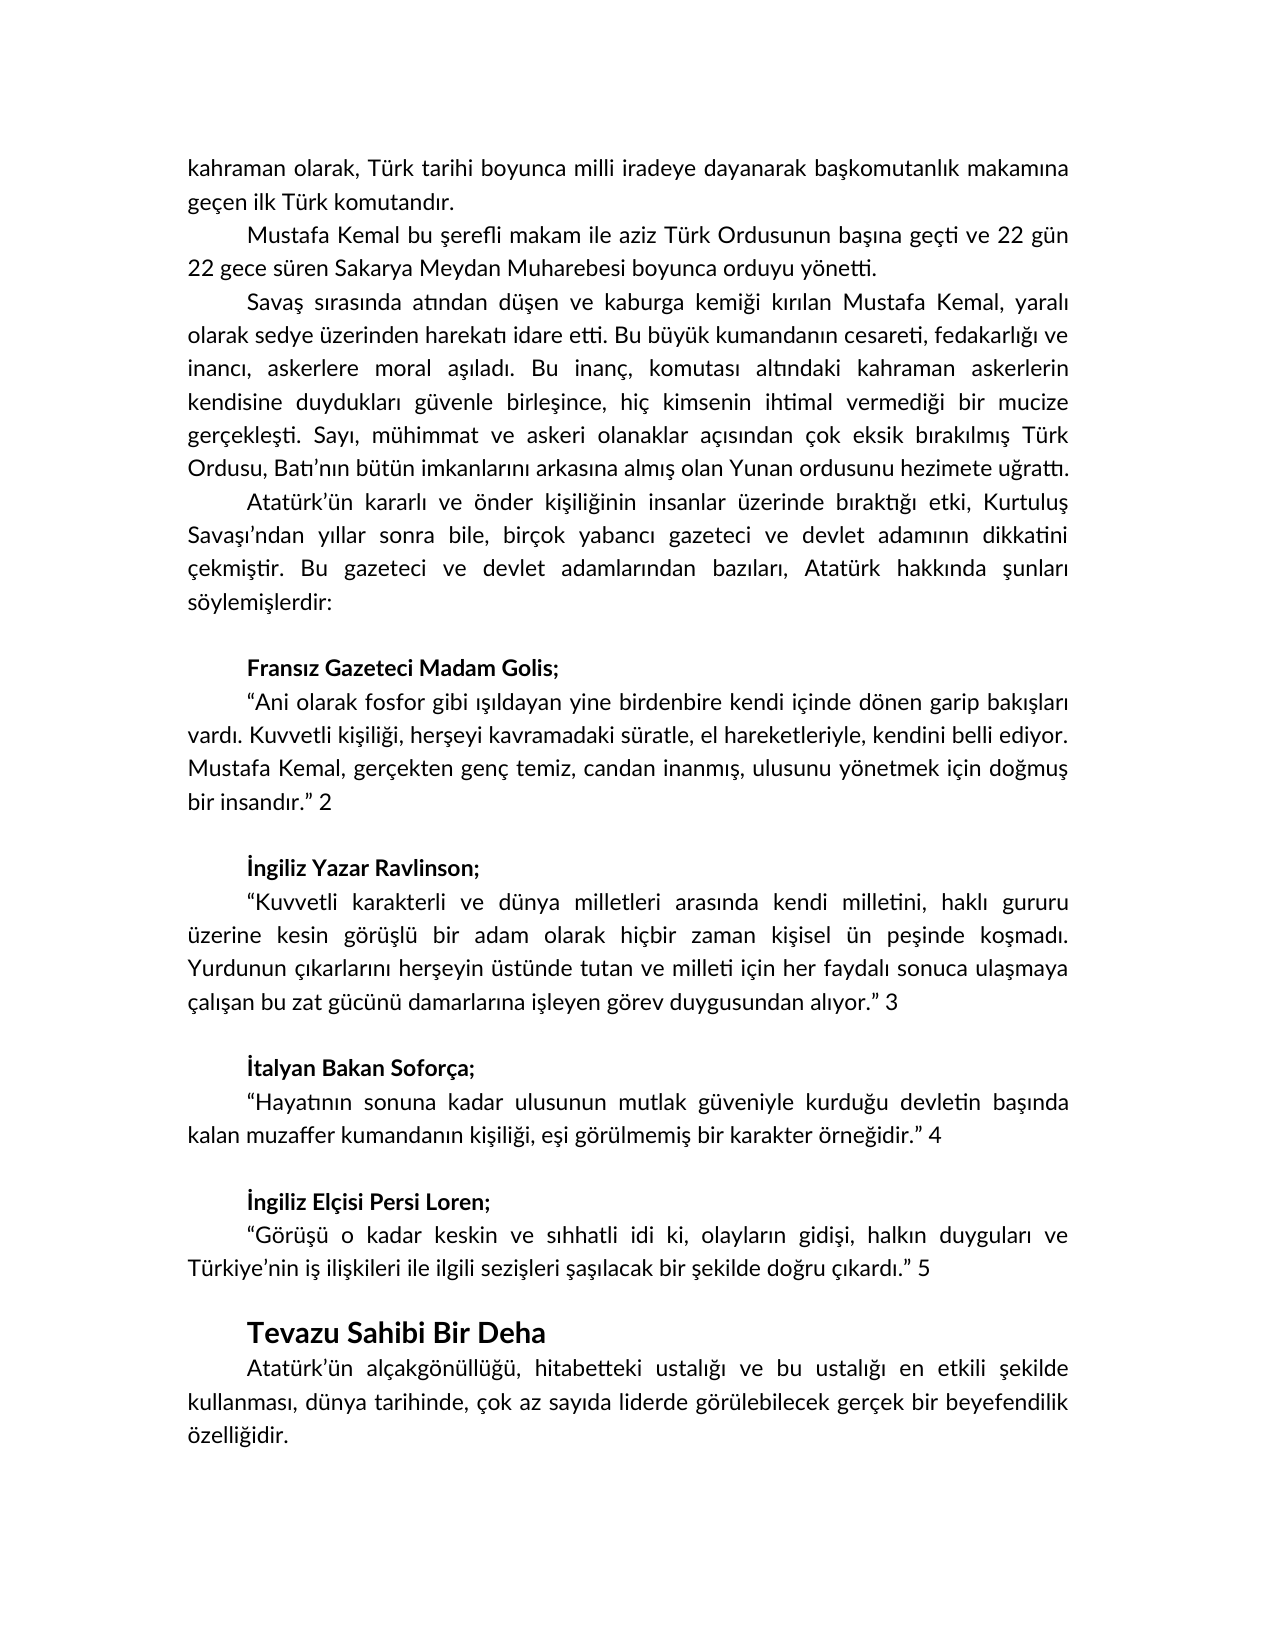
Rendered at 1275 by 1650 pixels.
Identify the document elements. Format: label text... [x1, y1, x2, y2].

text Mustafa Kemal bu şerefli makam ile aziz Türk Ordusunun başına geçti ve 22 gün 22 gece süren Sakarya Meydan Muharebesi boyunca orduyu yönetti. [187, 217, 1070, 283]
text “Kuvvetli karakterli ve dünya milletleri arasında kendi milletini, haklı gururu üzerine kesin görüşlü bir adam olarak hiçbir zaman kişisel ün peşinde koşmadı. Yurdunun çıkarlarını herşeyin üstünde tutan ve milleti için her faydalı sonuca ulaşmaya çalışan bu zat gücünü damarlarına işleyen görev duygusundan alıyor.” 3 [187, 883, 1070, 1017]
text Fransız Gazeteci Madam Golis; [187, 650, 1070, 683]
text “Ani olarak fosfor gibi ışıldayan yine birdenbire kendi içinde dönen garip bakışları vardı. Kuvvetli kişiliği, herşeyi kavramadaki süratle, el hareketleriyle, kendini belli ediyor. Mustafa Kemal, gerçekten genç temiz, candan inanmış, ulusunu yönetmek için doğmuş bir insandır.” 2 [187, 683, 1070, 817]
text Tevazu Sahibi Bir Deha [187, 1317, 1070, 1350]
text kahraman olarak, Türk tarihi boyunca milli iradeye dayanarak başkomutanlık makamına geçen ilk Türk komutandır. [187, 150, 1070, 217]
text Savaş sırasında atından düşen ve kaburga kemiği kırılan Mustafa Kemal, yaralı olarak sedye üzerinden harekatı idare etti. Bu büyük kumandanın cesareti, fedakarlığı ve inancı, askerlere moral aşıladı. Bu inanç, komutası altındaki kahraman askerlerin kendisine duydukları güvenle birleşince, hiç kimsenin ihtimal vermediği bir mucize gerçekleşti. Sayı, mühimmat ve askeri olanaklar açısından çok eksik bırakılmış Türk Ordusu, Batı’nın bütün imkanlarını arkasına almış olan Yunan ordusunu hezimete uğrattı. [187, 283, 1070, 483]
text “Hayatının sonuna kadar ulusunun mutlak güveniyle kurduğu devletin başında kalan muzaffer kumandanın kişiliği, eşi görülmemiş bir karakter örneğidir.” 4 [187, 1083, 1070, 1150]
text “Görüşü o kadar keskin ve sıhhatli idi ki, olayların gidişi, halkın duyguları ve Türkiye’nin iş ilişkileri ile ilgili sezişleri şaşılacak bir şekilde doğru çıkardı.” 5 [187, 1217, 1070, 1283]
text Atatürk’ün kararlı ve önder kişiliğinin insanlar üzerinde bıraktığı etki, Kurtuluş Savaşı’ndan yıllar sonra bile, birçok yabancı gazeteci ve devlet adamının dikkatini çekmiştir. Bu gazeteci ve devlet adamlarından bazıları, Atatürk hakkında şunları söylemişlerdir: [187, 483, 1070, 617]
text İngiliz Yazar Ravlinson; [187, 850, 1070, 883]
text Atatürk’ün alçakgönüllüğü, hitabetteki ustalığı ve bu ustalığı en etkili şekilde kullanması, dünya tarihinde, çok az sayıda liderde görülebilecek gerçek bir beyefendilik özelliğidir. [187, 1350, 1070, 1450]
text İtalyan Bakan Soforça; [187, 1050, 1070, 1083]
text İngiliz Elçisi Persi Loren; [187, 1183, 1070, 1217]
